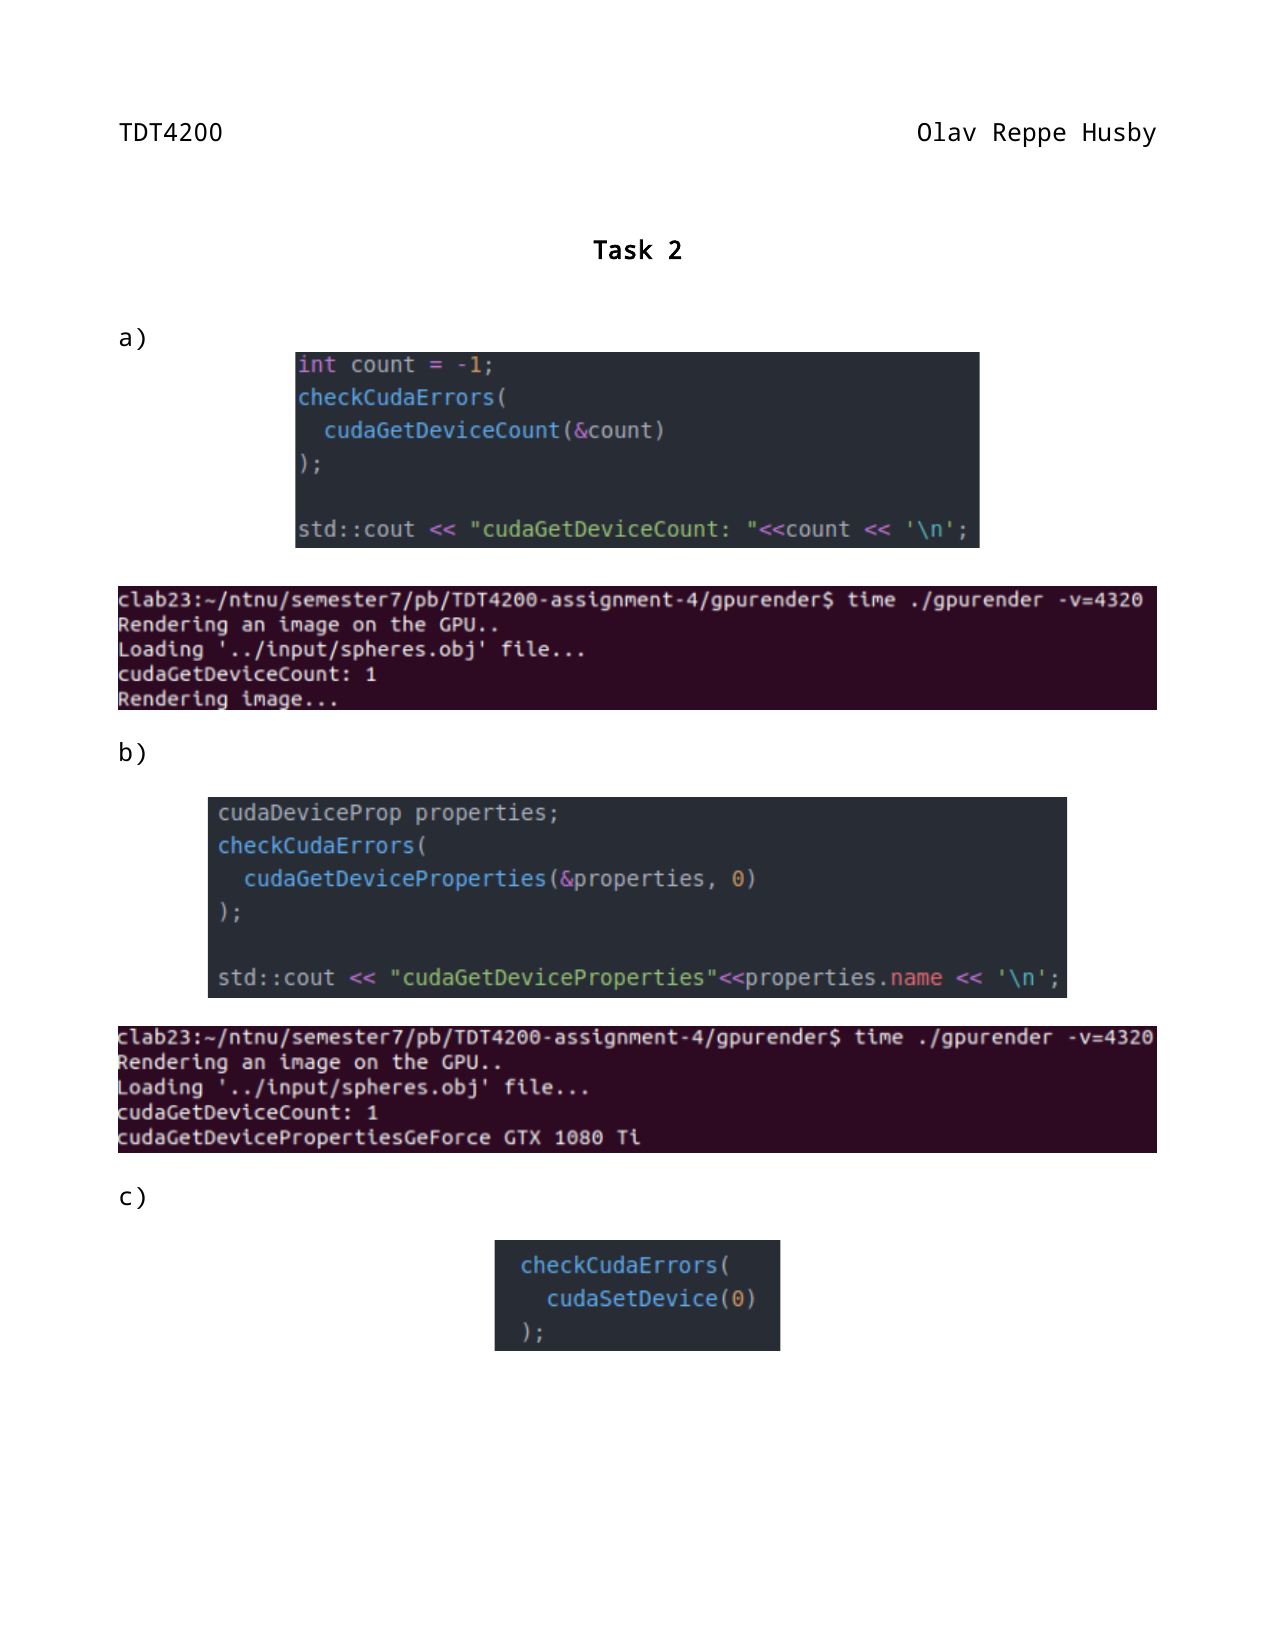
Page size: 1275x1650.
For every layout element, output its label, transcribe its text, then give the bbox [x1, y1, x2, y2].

picture [207, 797, 1068, 998]
text b) [118, 739, 1157, 768]
picture [118, 586, 1157, 710]
text Task 2 [118, 235, 1157, 265]
text c) [118, 1182, 1157, 1212]
picture [494, 1240, 781, 1351]
picture [295, 352, 980, 548]
picture [118, 1026, 1157, 1153]
text a) [118, 323, 1157, 352]
